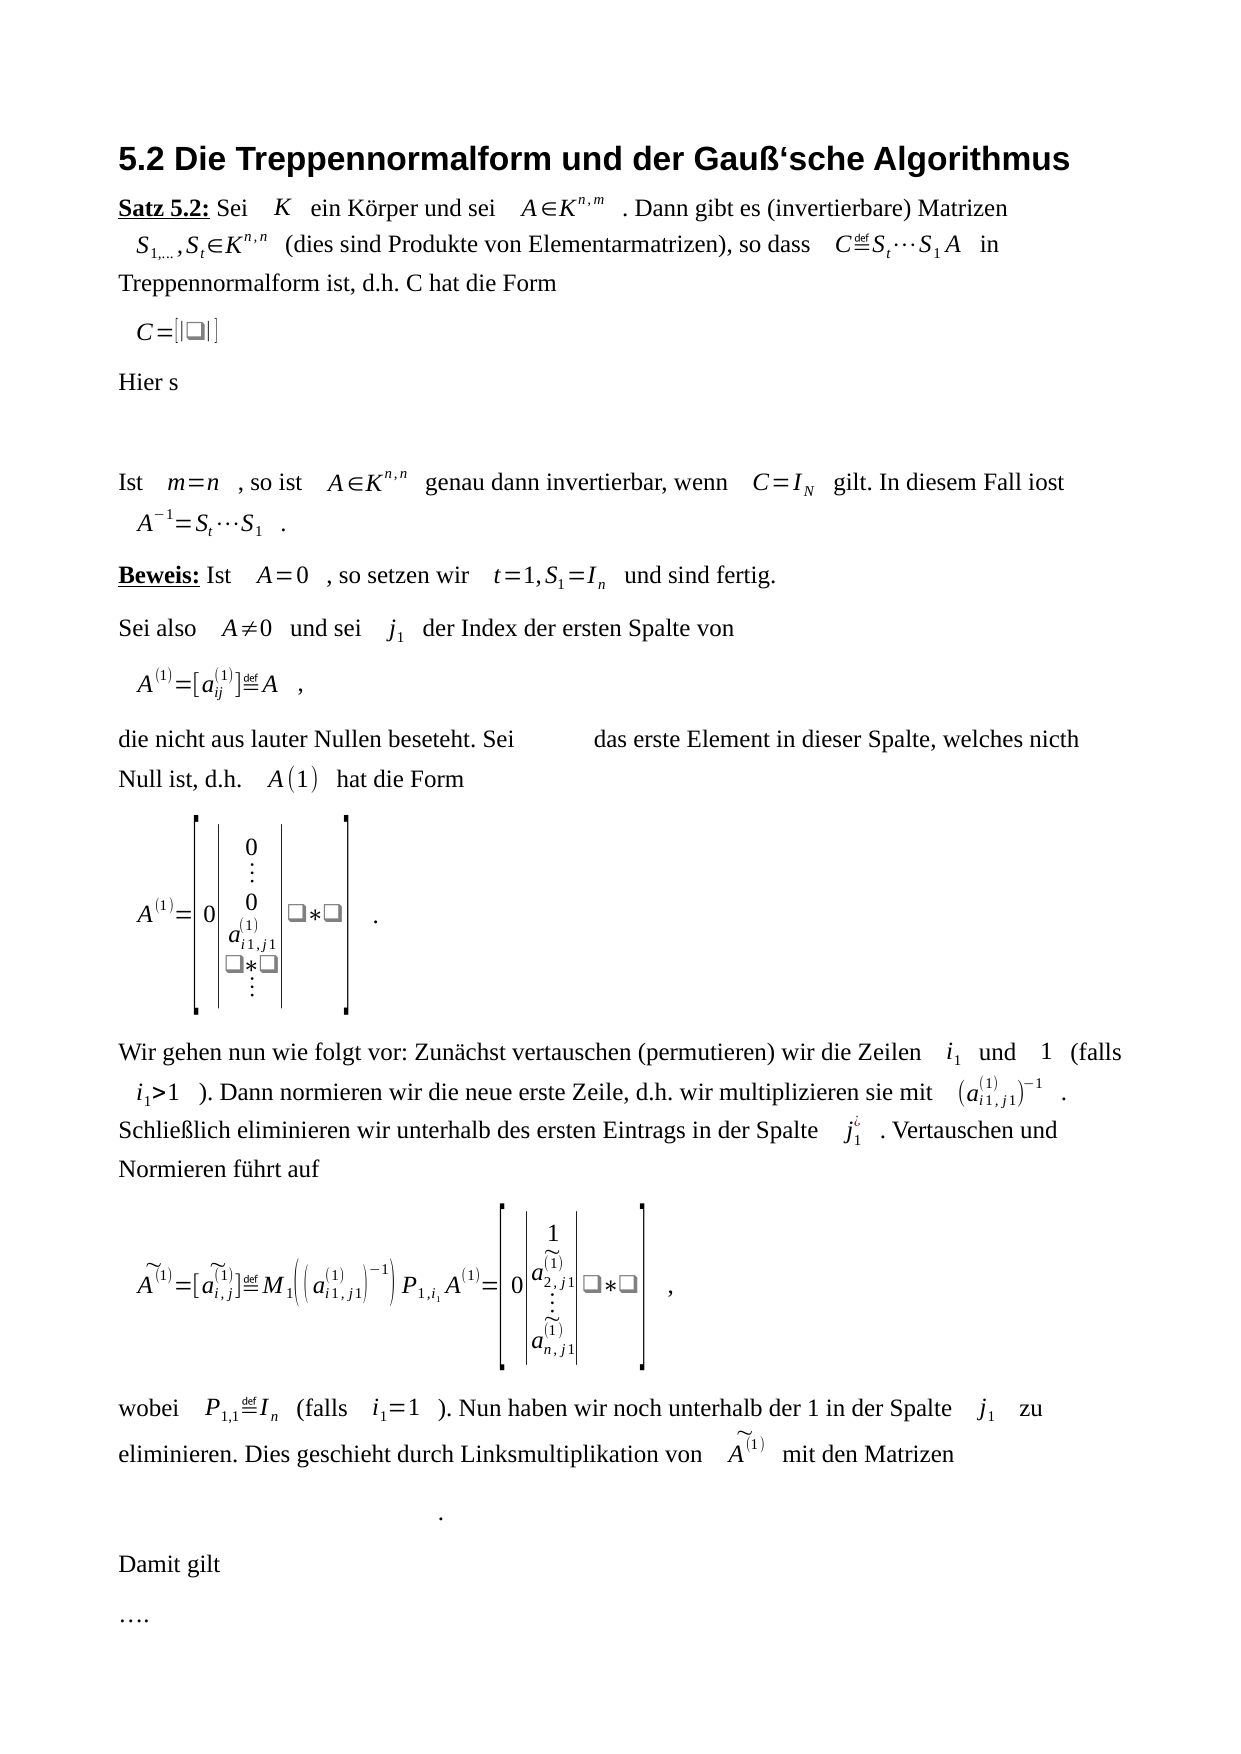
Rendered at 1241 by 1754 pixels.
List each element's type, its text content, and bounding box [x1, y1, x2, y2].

text Hier s [118, 367, 1122, 395]
text . [118, 814, 1122, 1016]
text Beweis: Ist , so setzen wir und sind fertig. [118, 561, 1122, 593]
text Sei also und sei der Index der ersten Spalte von [118, 613, 1122, 646]
text , [118, 666, 1122, 701]
subtitle 5.2 Die Treppennormalform und der Gauß‘sche Algorithmus [118, 139, 1122, 178]
text Ist , so ist genau dann invertierbar, wenn gilt. In diesem Fall iost . [118, 465, 1122, 540]
text , [118, 1203, 1122, 1372]
text wobei (falls ). Nun haben wir noch unterhalb der 1 in der Spalte zu eliminieren. Dies geschieht durch Linksmultiplikation von mit den Matrizen [118, 1393, 1122, 1468]
text …. [118, 1599, 1122, 1627]
text . [118, 1488, 1122, 1529]
text die nicht aus lauter Nullen beseteht. Sei das erste Element in dieser Spalte, welches nicth Null ist, d.h. hat die Form [118, 721, 1122, 794]
text Satz 5.2: Sei ein Körper und sei . Dann gibt es (invertierbare) Matrizen (dies sind Produkte von Elementarmatrizen), so dass in Treppennormalform ist, d.h. C hat die Form [118, 190, 1122, 297]
text Wir gehen nun wie folgt vor: Zunächst vertauschen (permutieren) wir die Zeilen und (falls ). Dann normieren wir die neue erste Zeile, d.h. wir multiplizieren sie mit . Schließlich eliminieren wir unterhalb des ersten Eintrags in der Spalte . Vertauschen und Normieren führt auf [118, 1037, 1122, 1182]
text Damit gilt [118, 1549, 1122, 1578]
